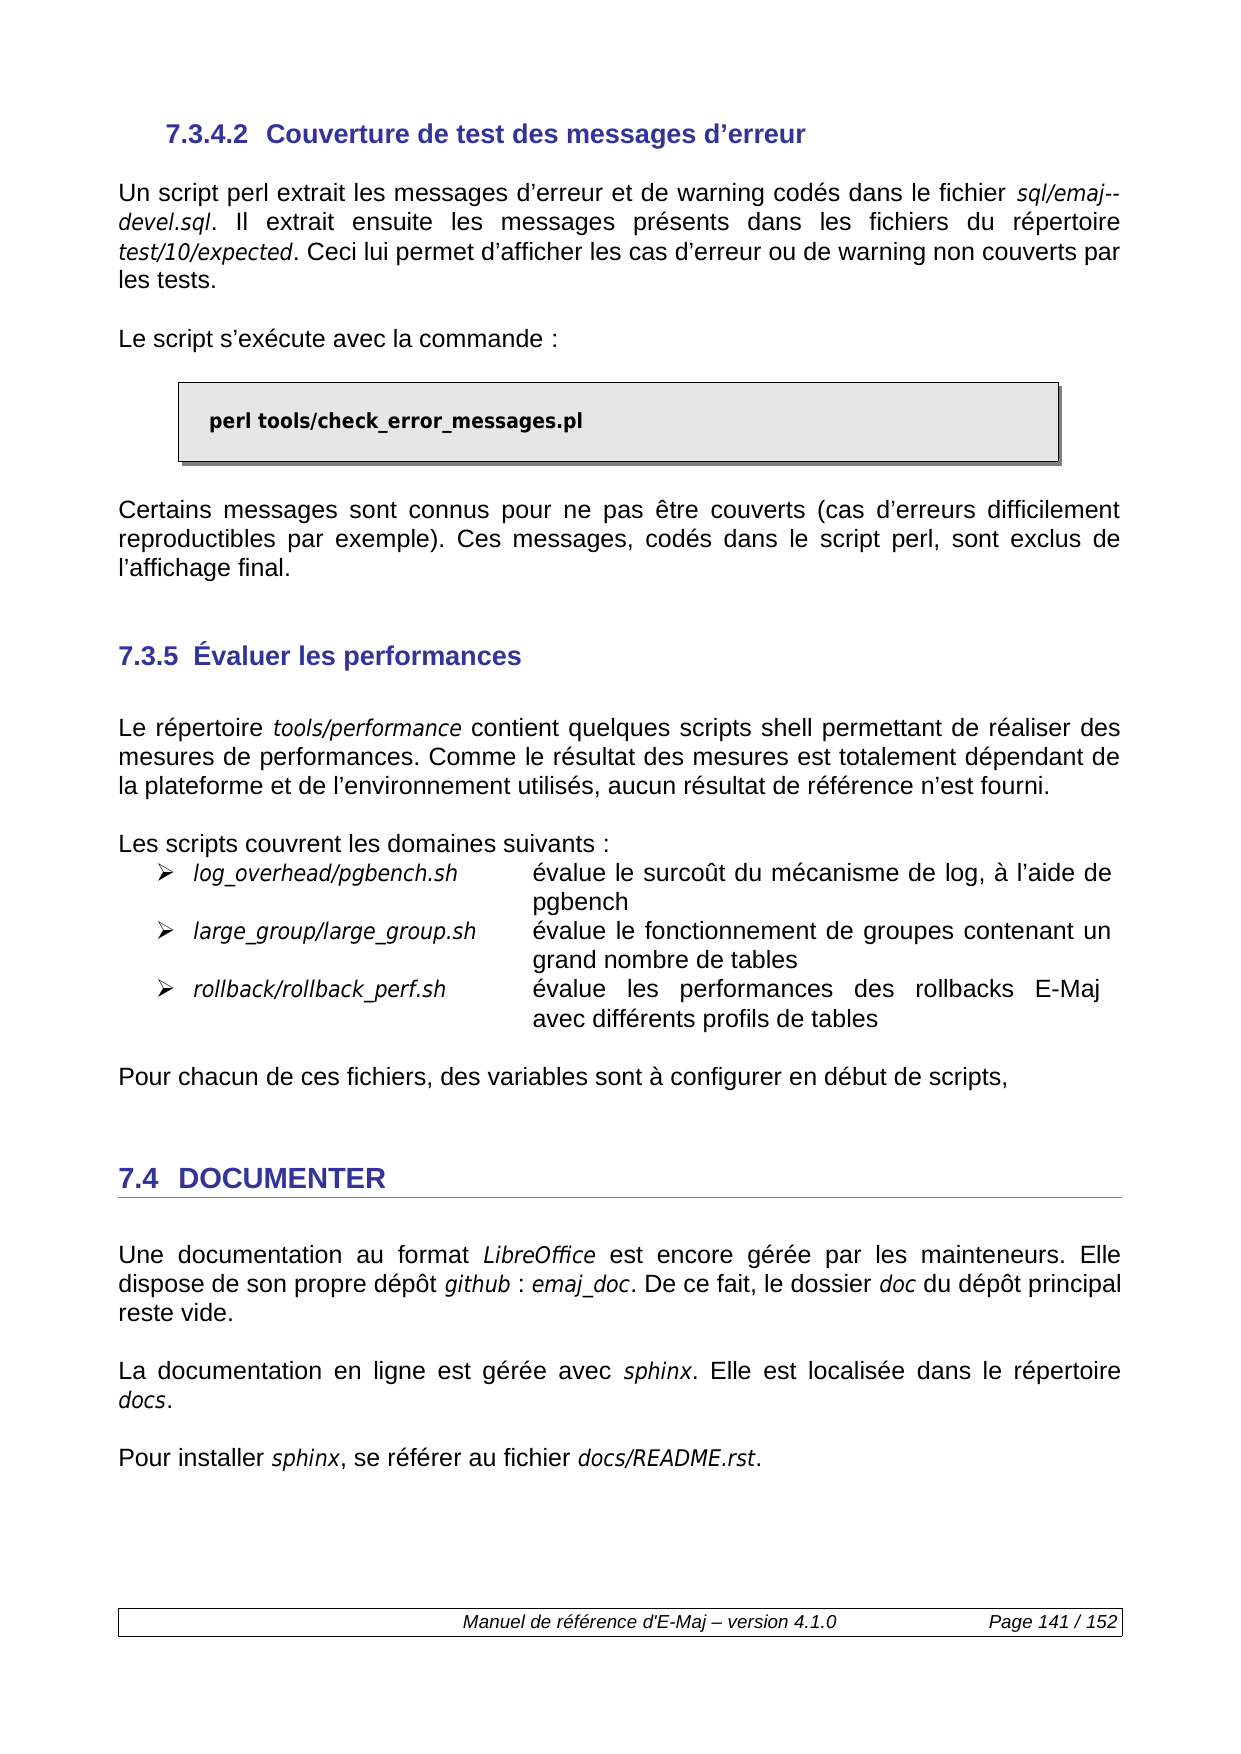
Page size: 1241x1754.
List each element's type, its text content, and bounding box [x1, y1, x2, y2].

text La documentation en ligne est gérée avec sphinx. Elle est localisée dans le répertoire docs. [118, 1356, 1122, 1414]
subtitle Couverture de test des messages d’erreur [165, 118, 1122, 149]
text Pour chacun de ces fichiers, des variables sont à configurer en début de scripts, [118, 1062, 1122, 1091]
subtitle Documenter [118, 1161, 1122, 1197]
text Une documentation au format LibreOffice est encore gérée par les mainteneurs. Elle dispose de son propre dépôt github : emaj_doc. De ce fait, le dossier doc du dépôt principal reste vide. [118, 1239, 1122, 1327]
list large_group/large_group.sh évalue le fonctionnement de groupes contenant un grand nombre de tables [156, 916, 1122, 974]
text Un script perl extrait les messages d’erreur et de warning codés dans le fichier sql/emaj--devel.sql. Il extrait ensuite les messages présents dans les fichiers du répertoire test/10/expected. Ceci lui permet d’afficher les cas d’erreur ou de warning non couverts par les tests. [118, 178, 1122, 294]
text Pour installer sphinx, se référer au fichier docs/README.rst. [118, 1443, 1122, 1472]
list log_overhead/pgbench.sh évalue le surcoût du mécanisme de log, à l’aide de pgbench [156, 858, 1122, 916]
subtitle Évaluer les performances [118, 640, 1122, 671]
text Les scripts couvrent les domaines suivants : [118, 829, 1122, 858]
text Le script s’exécute avec la commande : [118, 323, 1122, 353]
text Certains messages sont connus pour ne pas être couverts (cas d’erreurs difficilement reproductibles par exemple). Ces messages, codés dans le script perl, sont exclus de l’affichage final. [118, 495, 1122, 582]
text perl tools/check_error_messages.pl [179, 406, 1058, 431]
text Le répertoire tools/performance contient quelques scripts shell permettant de réaliser des mesures de performances. Comme le résultat des mesures est totalement dépendant de la plateforme et de l’environnement utilisés, aucun résultat de référence n’est fourni. [118, 713, 1122, 800]
list rollback/rollback_perf.sh évalue les performances des rollbacks E-Maj avec différents profils de tables [156, 974, 1122, 1032]
